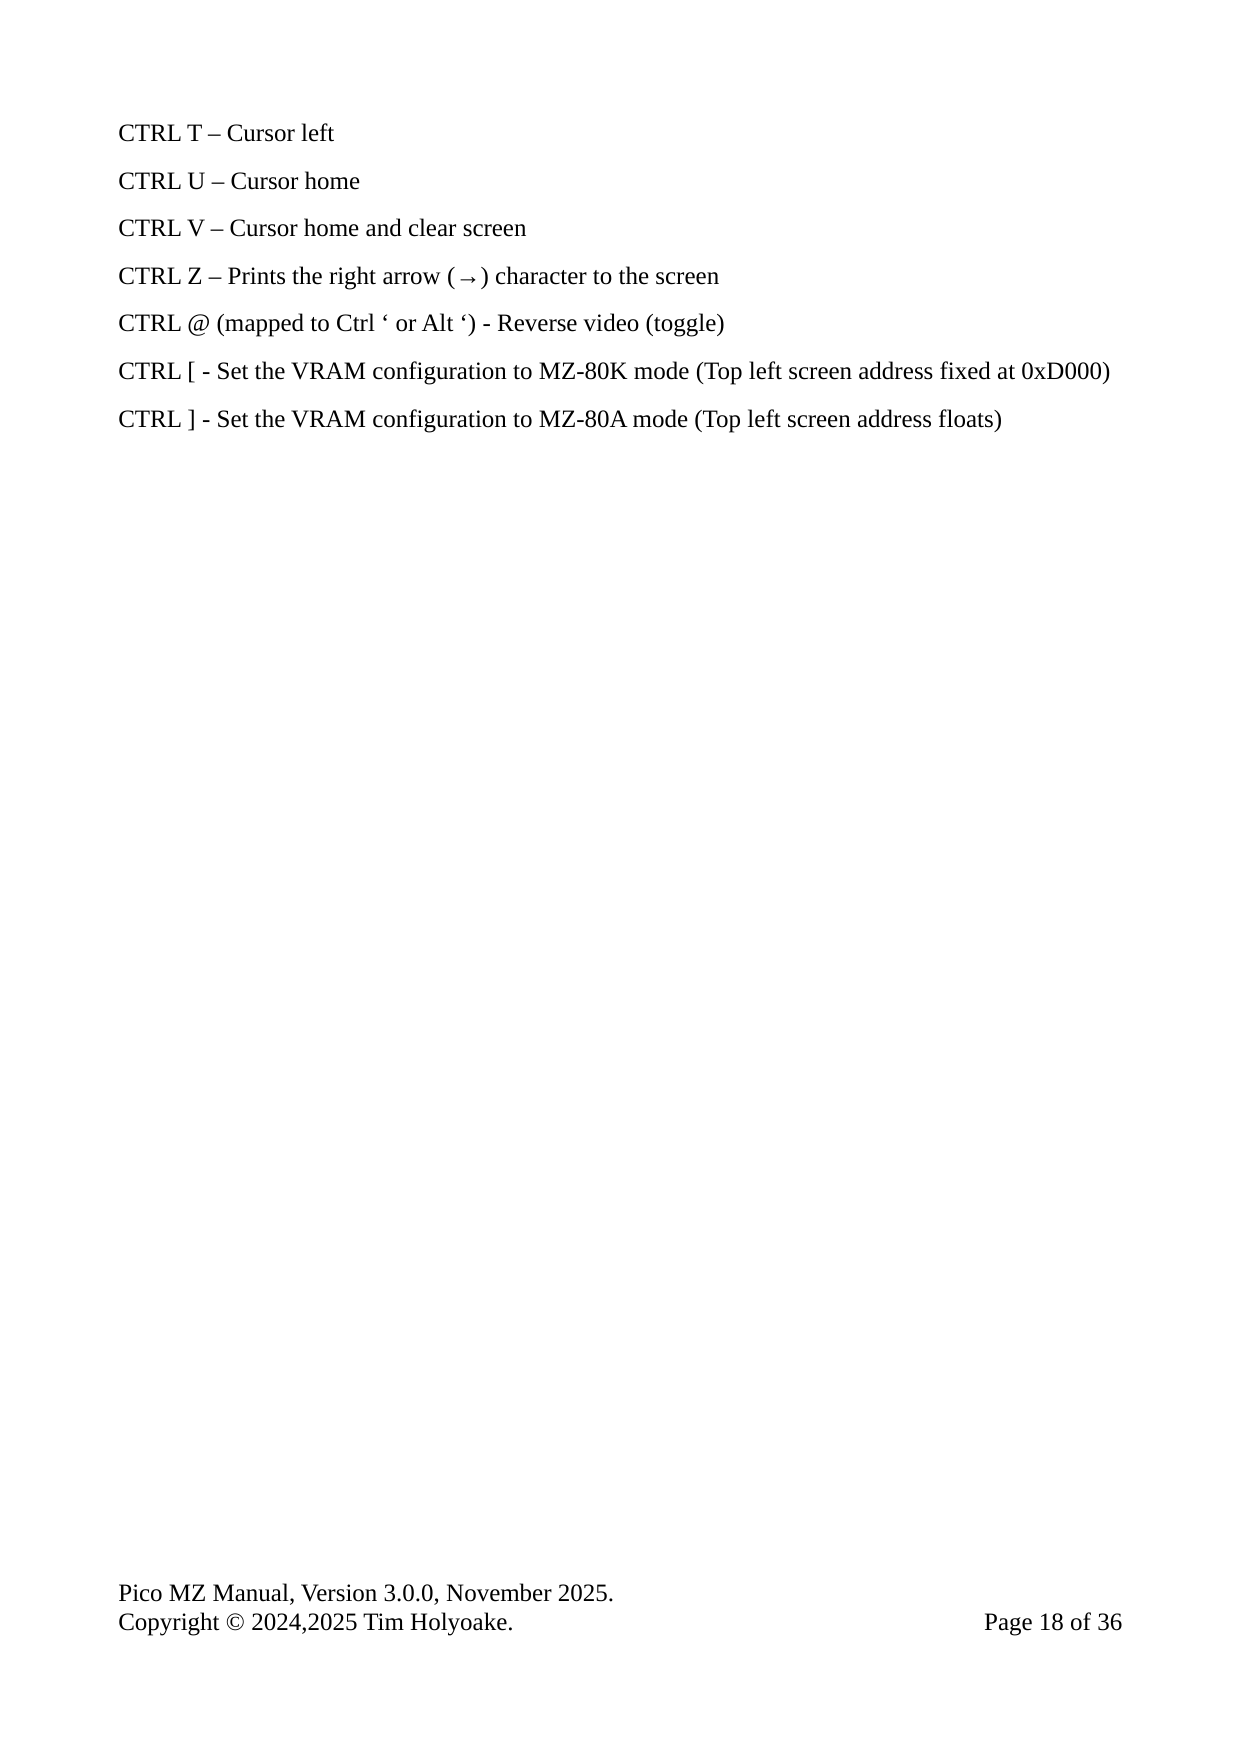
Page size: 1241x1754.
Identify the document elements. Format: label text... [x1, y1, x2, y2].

text CTRL U – Cursor home [118, 166, 1122, 194]
text CTRL @ (mapped to Ctrl ‘ or Alt ‘) - Reverse video (toggle) [118, 308, 1122, 337]
text CTRL Z – Prints the right arrow (→) character to the screen [118, 261, 1122, 290]
text CTRL V – Cursor home and clear screen [118, 213, 1122, 242]
text CTRL [ - Set the VRAM configuration to MZ-80K mode (Top left screen address fixed at 0xD000) [118, 356, 1122, 385]
text CTRL ] - Set the VRAM configuration to MZ-80A mode (Top left screen address floats) [118, 404, 1122, 432]
text CTRL T – Cursor left [118, 118, 1122, 147]
